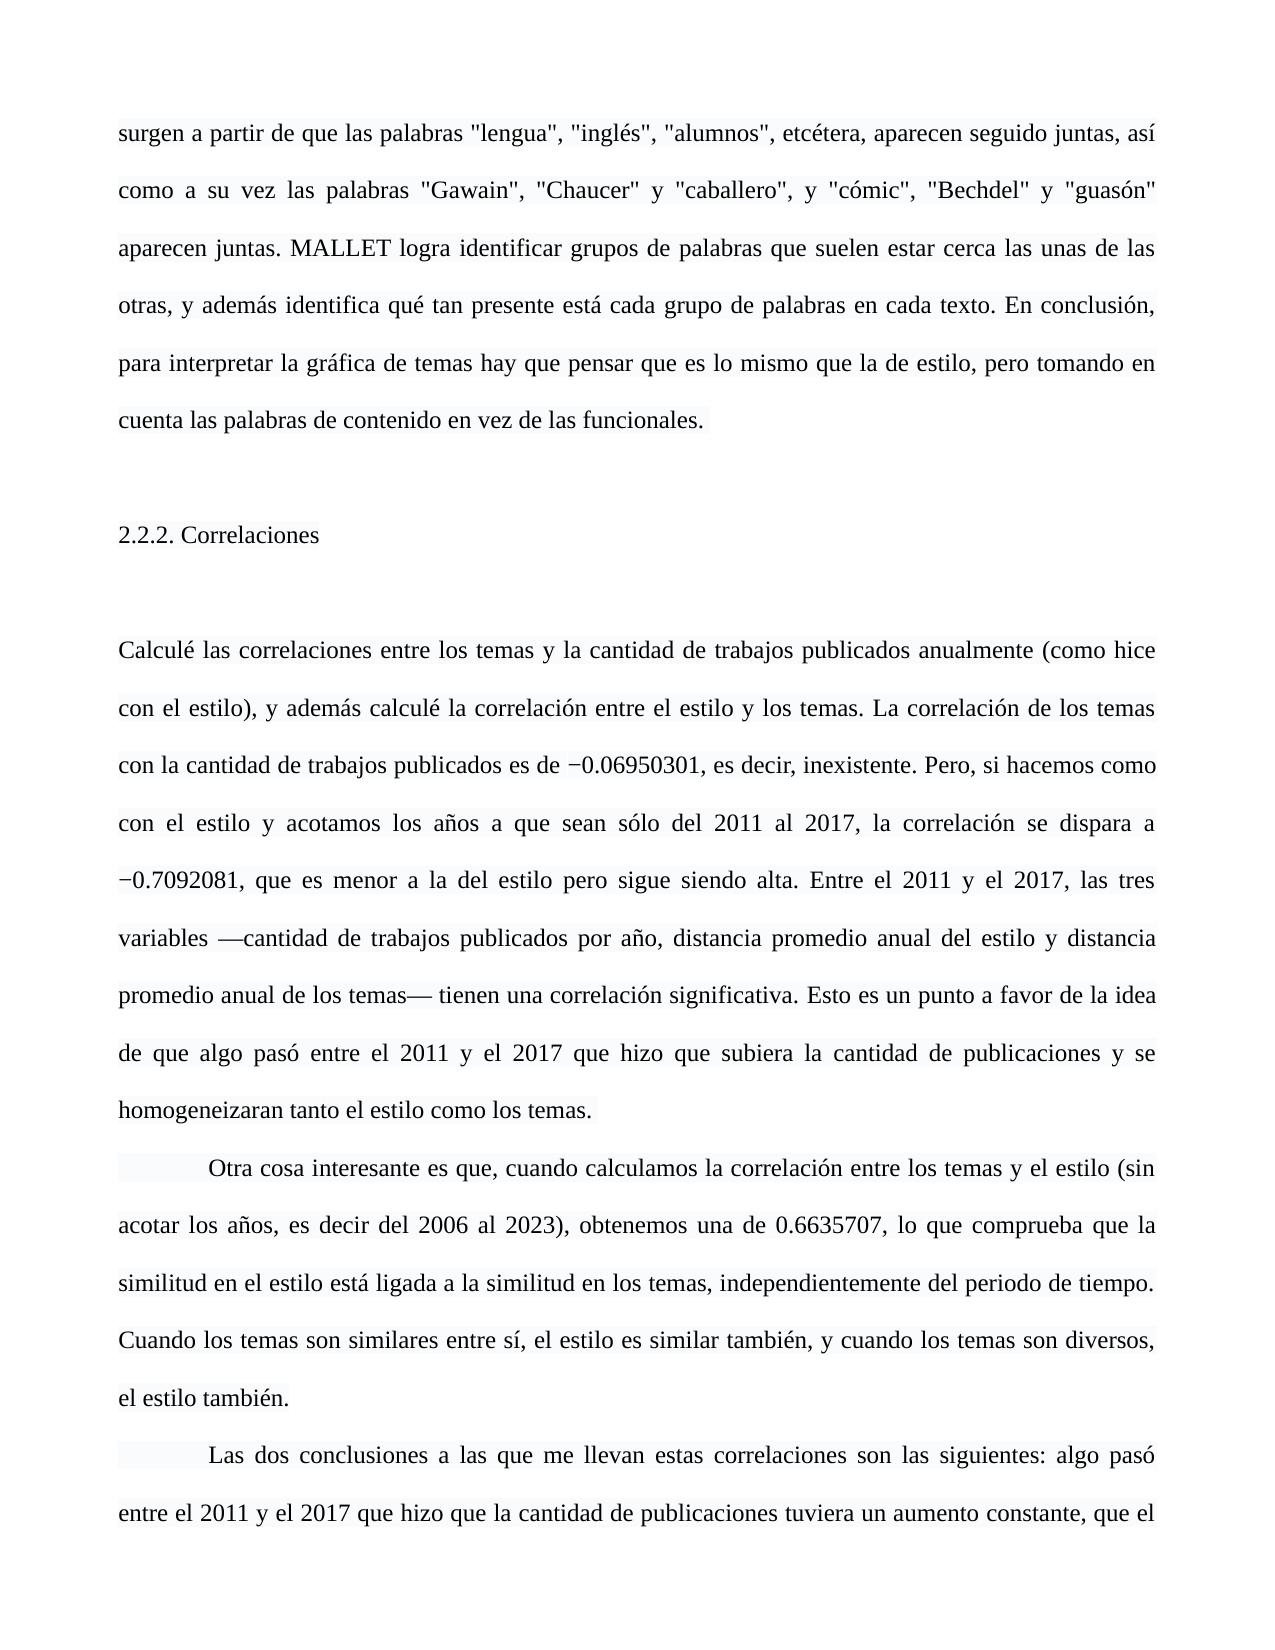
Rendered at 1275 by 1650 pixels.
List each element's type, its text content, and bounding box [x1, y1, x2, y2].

text 2.2.2. Correlaciones [118, 521, 1157, 549]
text surgen a partir de que las palabras "lengua", "inglés", "alumnos", etcétera, aparecen seguido juntas, así como a su vez las palabras "Gawain", "Chaucer" y "caballero", y "cómic", "Bechdel" y "guasón" aparecen juntas. MALLET logra identificar grupos de palabras que suelen estar cerca las unas de las otras, y además identifica qué tan presente está cada grupo de palabras en cada texto. En conclusión, para interpretar la gráfica de temas hay que pensar que es lo mismo que la de estilo, pero tomando en cuenta las palabras de contenido en vez de las funcionales. [118, 118, 1157, 434]
text Otra cosa interesante es que, cuando calculamos la correlación entre los temas y el estilo (sin acotar los años, es decir del 2006 al 2023), obtenemos una de 0.6635707, lo que comprueba que la similitud en el estilo está ligada a la similitud en los temas, independientemente del periodo de tiempo. Cuando los temas son similares entre sí, el estilo es similar también, y cuando los temas son diversos, el estilo también. [118, 1153, 1157, 1412]
text Las dos conclusiones a las que me llevan estas correlaciones son las siguientes: algo pasó entre el 2011 y el 2017 que hizo que la cantidad de publicaciones tuviera un aumento constante, que el [118, 1441, 1157, 1527]
text Calculé las correlaciones entre los temas y la cantidad de trabajos publicados anualmente (como hice con el estilo), y además calculé la correlación entre el estilo y los temas. La correlación de los temas con la cantidad de trabajos publicados es de −0.06950301, es decir, inexistente. Pero, si hacemos como con el estilo y acotamos los años a que sean sólo del 2011 al 2017, la correlación se dispara a −0.7092081, que es menor a la del estilo pero sigue siendo alta. Entre el 2011 y el 2017, las tres variables —cantidad de trabajos publicados por año, distancia promedio anual del estilo y distancia promedio anual de los temas— tienen una correlación significativa. Esto es un punto a favor de la idea de que algo pasó entre el 2011 y el 2017 que hizo que subiera la cantidad de publicaciones y se homogeneizaran tanto el estilo como los temas. [118, 636, 1157, 1124]
